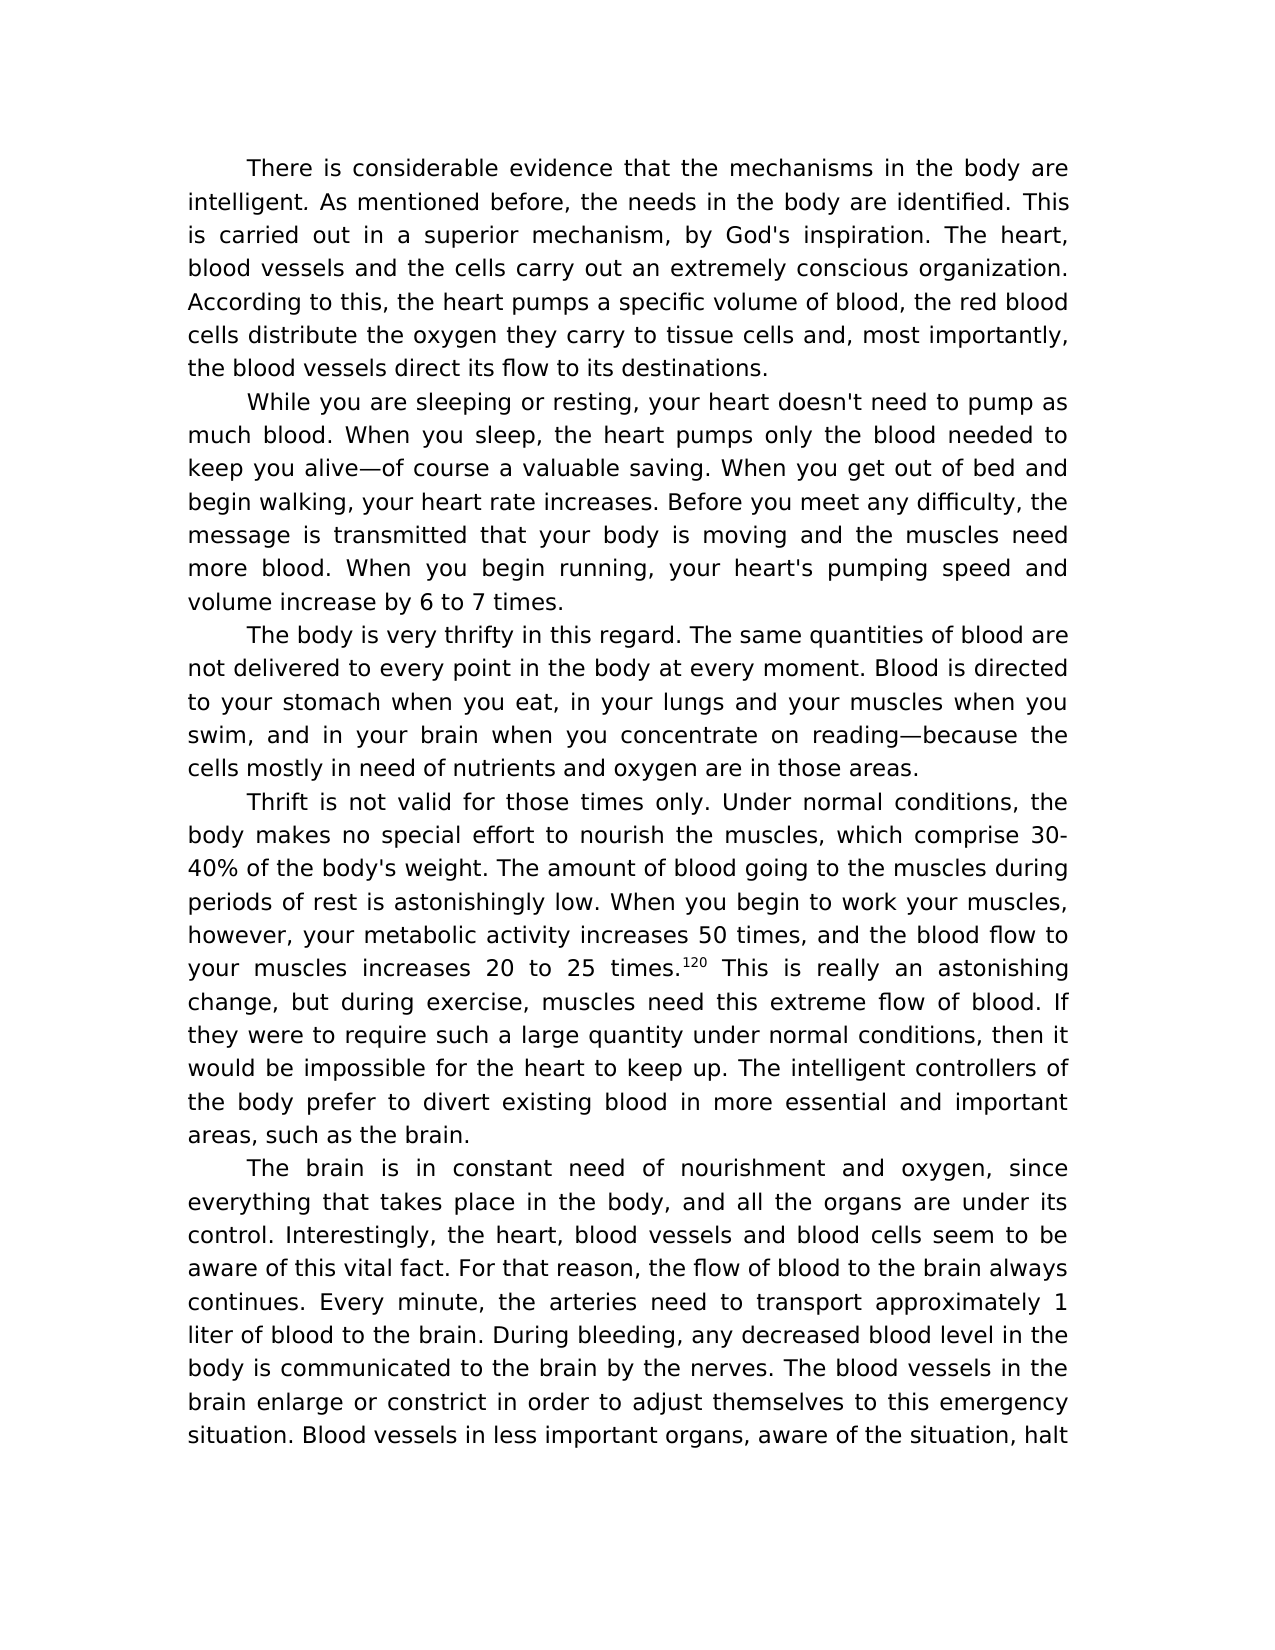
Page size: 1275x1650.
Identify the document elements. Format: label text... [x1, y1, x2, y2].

text There is considerable evidence that the mechanisms in the body are intelligent. As mentioned before, the needs in the body are identified. This is carried out in a superior mechanism, by God's inspiration. The heart, blood vessels and the cells carry out an extremely conscious organization. According to this, the heart pumps a specific volume of blood, the red blood cells distribute the oxygen they carry to tissue cells and, most importantly, the blood vessels direct its flow to its destinations. [187, 150, 1070, 383]
text While you are sleeping or resting, your heart doesn't need to pump as much blood. When you sleep, the heart pumps only the blood needed to keep you alive—of course a valuable saving. When you get out of bed and begin walking, your heart rate increases. Before you meet any difficulty, the message is transmitted that your body is moving and the muscles need more blood. When you begin running, your heart's pumping speed and volume increase by 6 to 7 times. [187, 383, 1070, 617]
text Thrift is not valid for those times only. Under normal conditions, the body makes no special effort to nourish the muscles, which comprise 30-40% of the body's weight. The amount of blood going to the muscles during periods of rest is astonishingly low. When you begin to work your muscles, however, your metabolic activity increases 50 times, and the blood flow to your muscles increases 20 to 25 times.120 This is really an astonishing change, but during exercise, muscles need this extreme flow of blood. If they were to require such a large quantity under normal conditions, then it would be impossible for the heart to keep up. The intelligent controllers of the body prefer to divert existing blood in more essential and important areas, such as the brain. [187, 783, 1070, 1150]
text The body is very thrifty in this regard. The same quantities of blood are not delivered to every point in the body at every moment. Blood is directed to your stomach when you eat, in your lungs and your muscles when you swim, and in your brain when you concentrate on reading—because the cells mostly in need of nutrients and oxygen are in those areas. [187, 617, 1070, 783]
text The brain is in constant need of nourishment and oxygen, since everything that takes place in the body, and all the organs are under its control. Interestingly, the heart, blood vessels and blood cells seem to be aware of this vital fact. For that reason, the flow of blood to the brain always continues. Every minute, the arteries need to transport approximately 1 liter of blood to the brain. During bleeding, any decreased blood level in the body is communicated to the brain by the nerves. The blood vessels in the brain enlarge or constrict in order to adjust themselves to this emergency situation. Blood vessels in less important organs, aware of the situation, halt [187, 1150, 1070, 1450]
